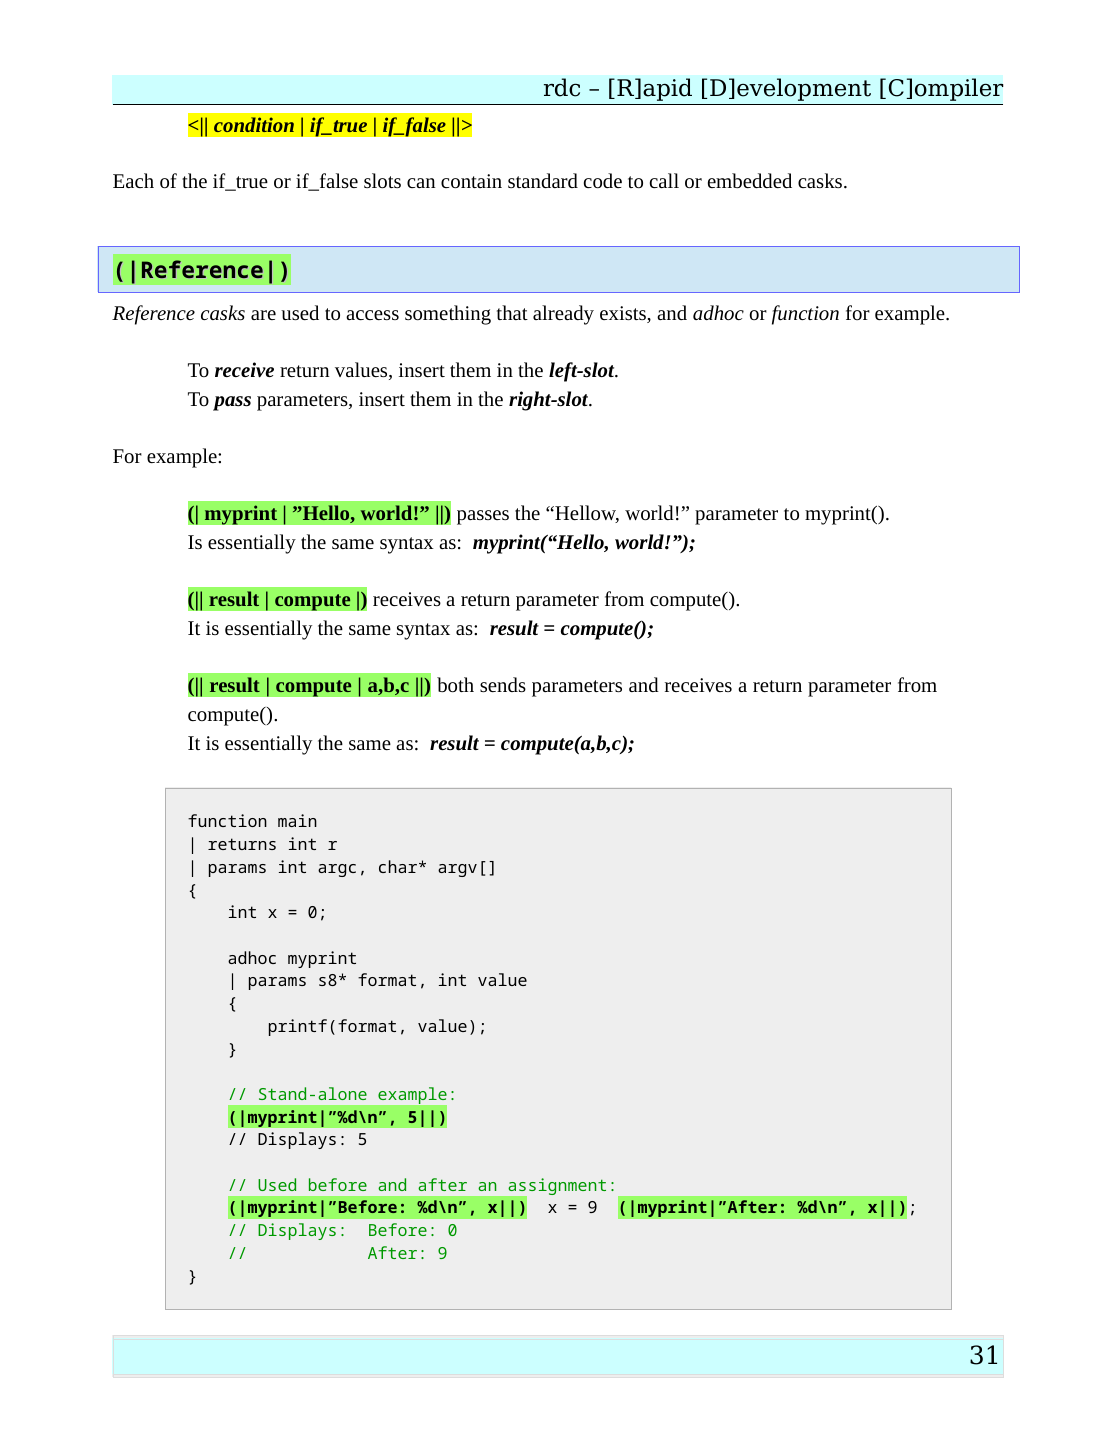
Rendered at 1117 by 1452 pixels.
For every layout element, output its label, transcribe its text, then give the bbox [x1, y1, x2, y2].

text (| myprint | ”Hello, world!” ||) passes the “Hellow, world!” parameter to myprint(). Is essentially the same syntax as: myprint(“Hello, world!”); [187, 501, 938, 554]
text Reference casks are used to access something that already exists, and adhoc or function for example. [112, 301, 1003, 325]
subtitle (|Reference|) [99, 247, 1019, 292]
text <|| condition | if_true | if_false ||> [187, 112, 938, 137]
text For example: [112, 444, 1003, 468]
text Each of the if_true or if_false slots can contain standard code to call or embedded casks. [112, 169, 1003, 193]
text To receive return values, insert them in the left-slot. To pass parameters, insert them in the right-slot. [187, 358, 938, 411]
text (|| result | compute |) receives a return parameter from compute(). It is essentially the same syntax as: result = compute(); [187, 587, 938, 640]
text (|| result | compute | a,b,c ||) both sends parameters and receives a return parameter from compute(). It is essentially the same as: result = compute(a,b,c); [187, 673, 938, 754]
text function main | returns int r | params int argc, char* argv[] { int x = 0; adhoc myprint | params s8* format, int value { printf(format, value); } // Stand-alone example: (|myprint|”%d\n”, 5||) // Displays: 5 // Used before and after an assignment: (|myprint|”Before: %d\n”, x||) x = 9 (|myprint|”After: %d\n”, x||); // Displays: Before: 0 // After: 9 } [166, 789, 951, 1309]
